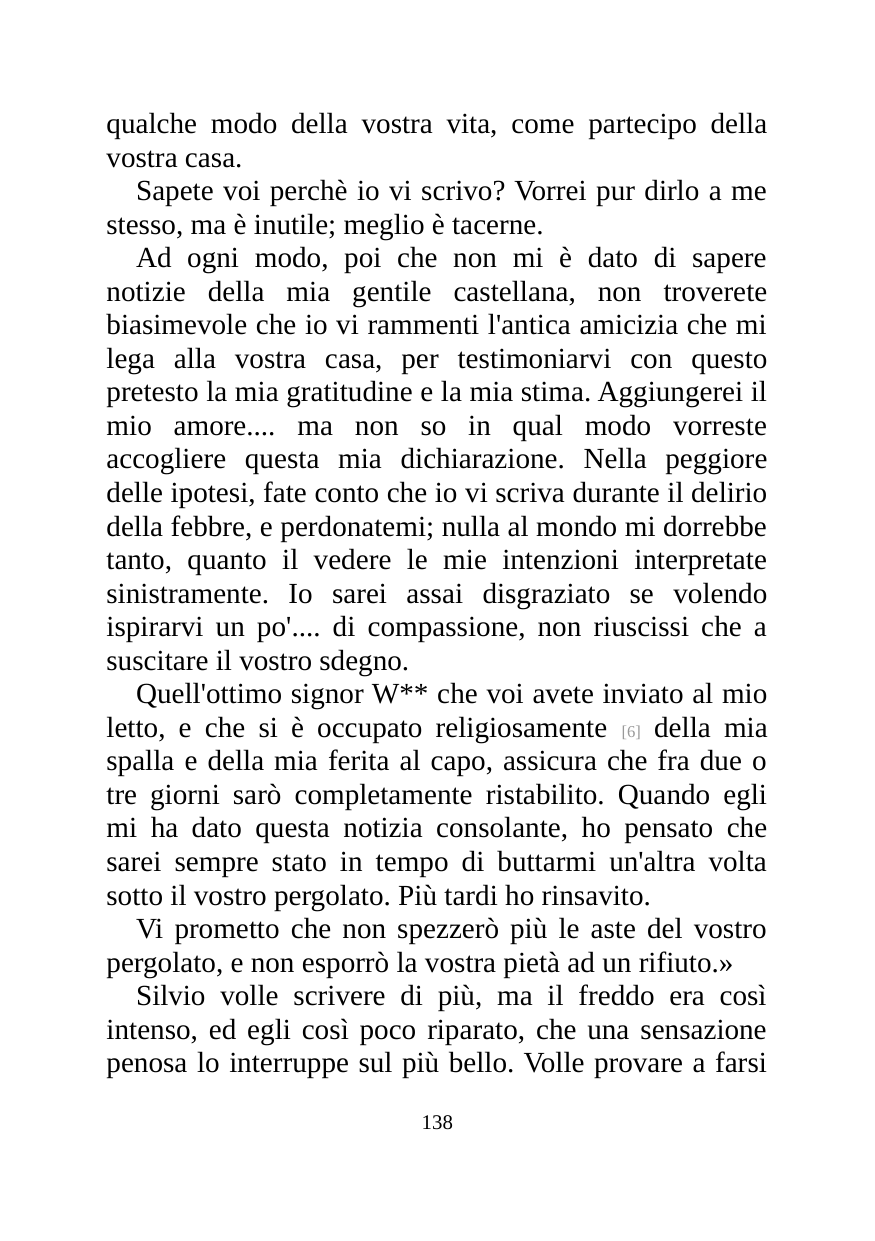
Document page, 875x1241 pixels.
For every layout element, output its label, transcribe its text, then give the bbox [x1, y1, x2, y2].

text Quell'ottimo signor W** che voi avete inviato al mio letto, e che si è occupato religiosamente [6] della mia spalla e della mia ferita al capo, assicura che fra due o tre giorni sarò completamente ristabilito. Quando egli mi ha dato questa notizia consolante, ho pensato che sarei sempre stato in tempo di buttarmi un'altra volta sotto il vostro pergolato. Più tardi ho rinsavito. [106, 676, 768, 911]
text Vi prometto che non spezzerò più le aste del vostro pergolato, e non esporrò la vostra pietà ad un rifiuto.» [106, 911, 768, 978]
text Sapete voi perchè io vi scrivo? Vorrei pur dirlo a me stesso, ma è inutile; meglio è tacerne. [106, 173, 768, 240]
text qualche modo della vostra vita, come partecipo della vostra casa. [106, 106, 768, 173]
text Ad ogni modo, poi che non mi è dato di sapere notizie della mia gentile castellana, non troverete biasimevole che io vi rammenti l'antica amicizia che mi lega alla vostra casa, per testimoniarvi con questo pretesto la mia gratitudine e la mia stima. Aggiungerei il mio amore.... ma non so in qual modo vorreste accogliere questa mia dichiarazione. Nella peggiore delle ipotesi, fate conto che io vi scriva durante il delirio della febbre, e perdonatemi; nulla al mondo mi dorrebbe tanto, quanto il vedere le mie intenzioni interpretate sinistramente. Io sarei assai disgraziato se volendo ispirarvi un po'.... di compassione, non riuscissi che a suscitare il vostro sdegno. [106, 240, 768, 676]
text Silvio volle scrivere di più, ma il freddo era così intenso, ed egli così poco riparato, che una sensazione penosa lo interruppe sul più bello. Volle provare a farsi [106, 978, 768, 1079]
